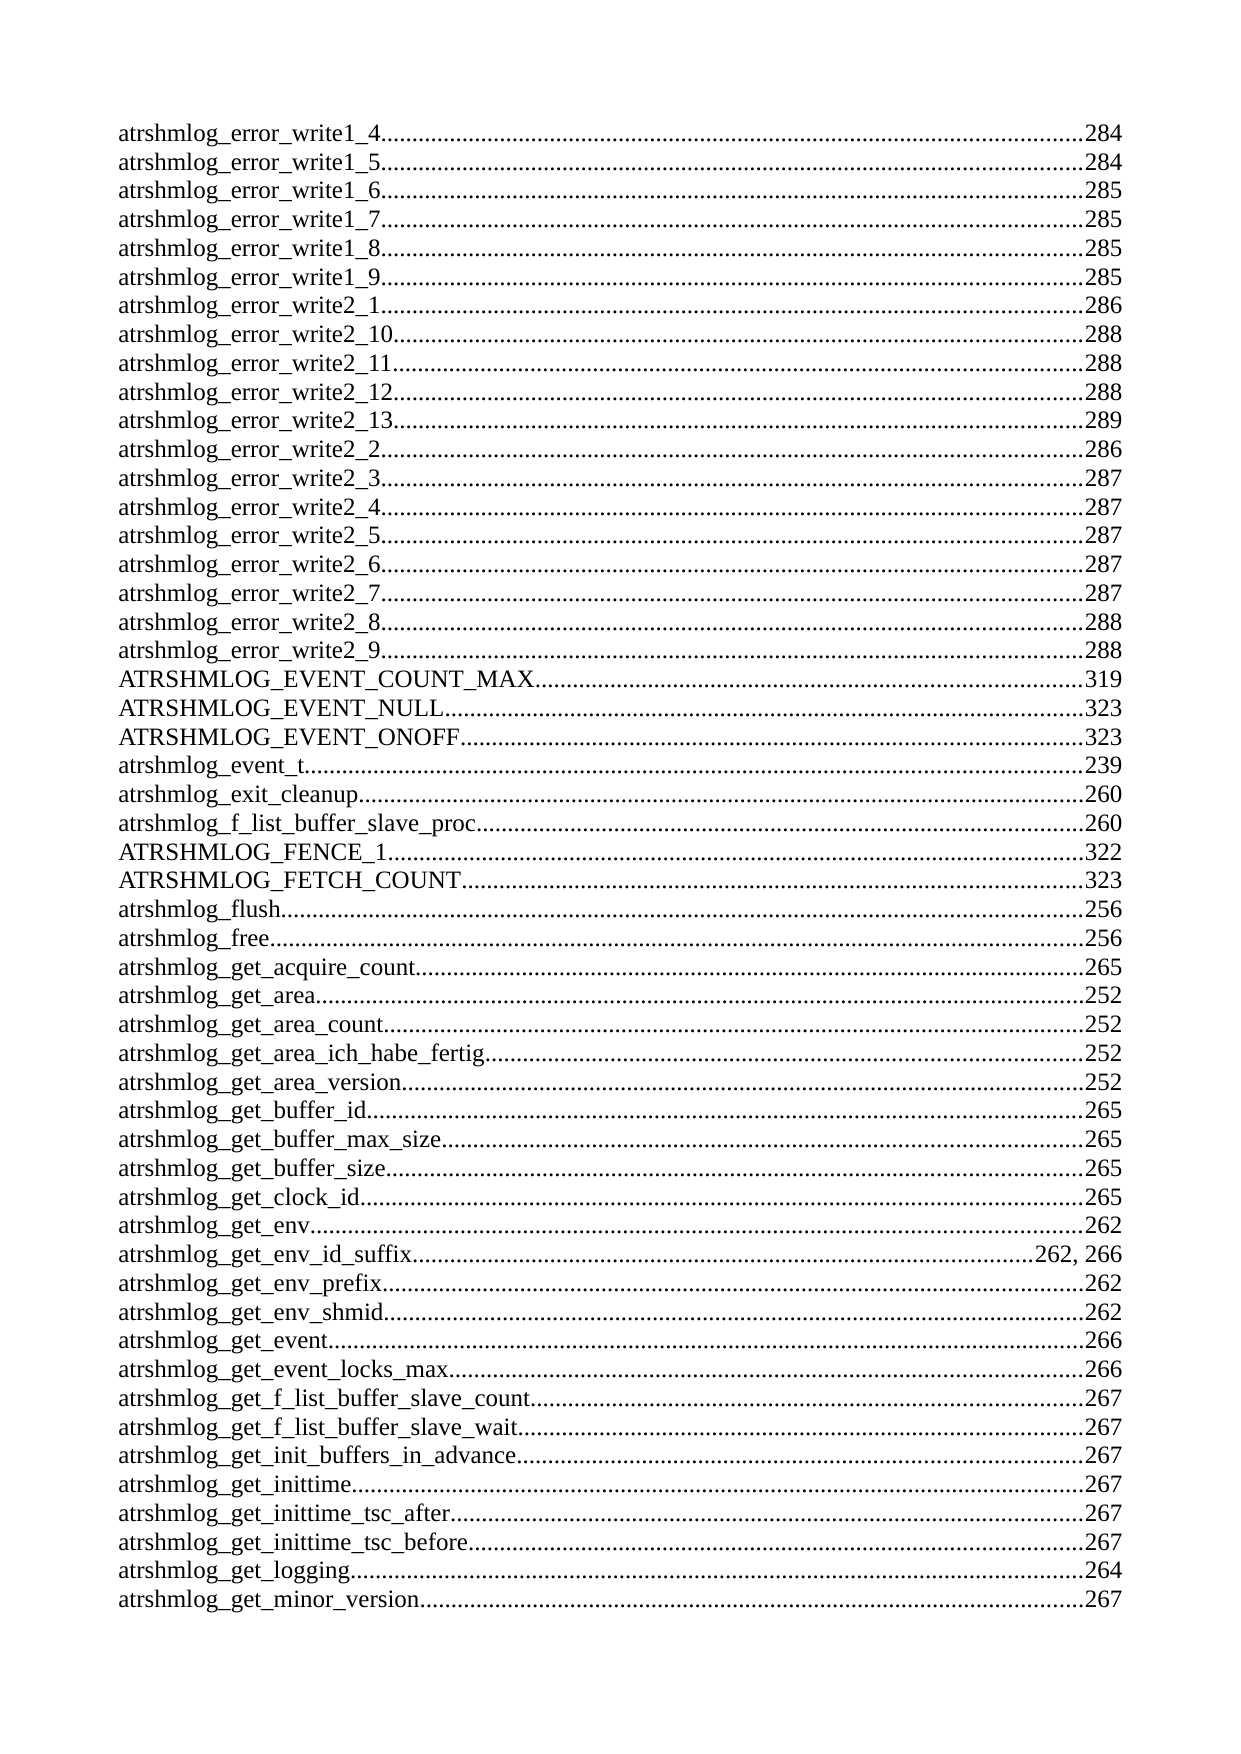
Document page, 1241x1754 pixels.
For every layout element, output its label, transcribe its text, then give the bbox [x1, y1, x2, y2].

text atrshmlog_get_area_version 252 [118, 1067, 1122, 1096]
text atrshmlog_error_write1_8 285 [118, 233, 1122, 262]
text ATRSHMLOG_FETCH_COUNT 323 [118, 866, 1122, 894]
text atrshmlog_exit_cleanup 260 [118, 779, 1122, 808]
text atrshmlog_get_inittime_tsc_after 267 [118, 1498, 1122, 1527]
text atrshmlog_get_area_count 252 [118, 1009, 1122, 1038]
text atrshmlog_error_write2_1 286 [118, 291, 1122, 319]
text atrshmlog_f_list_buffer_slave_proc 260 [118, 808, 1122, 837]
text atrshmlog_error_write1_4 284 [118, 118, 1122, 147]
text atrshmlog_error_write2_4 287 [118, 492, 1122, 521]
text atrshmlog_error_write2_13 289 [118, 406, 1122, 434]
text ATRSHMLOG_EVENT_COUNT_MAX 319 [118, 664, 1122, 693]
text atrshmlog_get_env_prefix 262 [118, 1268, 1122, 1297]
text atrshmlog_get_f_list_buffer_slave_count 267 [118, 1383, 1122, 1412]
text atrshmlog_error_write2_7 287 [118, 578, 1122, 607]
text atrshmlog_get_acquire_count 265 [118, 952, 1122, 981]
text atrshmlog_get_env 262 [118, 1211, 1122, 1239]
text atrshmlog_get_clock_id 265 [118, 1182, 1122, 1211]
text atrshmlog_error_write2_5 287 [118, 521, 1122, 549]
text atrshmlog_error_write1_6 285 [118, 176, 1122, 204]
text atrshmlog_get_area_ich_habe_fertig 252 [118, 1038, 1122, 1067]
text ATRSHMLOG_FENCE_1 322 [118, 837, 1122, 866]
text atrshmlog_error_write2_10 288 [118, 319, 1122, 348]
text atrshmlog_event_t 239 [118, 751, 1122, 779]
text atrshmlog_get_inittime 267 [118, 1469, 1122, 1498]
text atrshmlog_get_area 252 [118, 981, 1122, 1009]
text atrshmlog_get_buffer_max_size 265 [118, 1124, 1122, 1153]
text atrshmlog_get_event_locks_max 266 [118, 1354, 1122, 1383]
text atrshmlog_get_buffer_id 265 [118, 1096, 1122, 1124]
text atrshmlog_get_env_id_suffix 262, 266 [118, 1239, 1122, 1268]
text atrshmlog_get_f_list_buffer_slave_wait 267 [118, 1412, 1122, 1441]
text atrshmlog_error_write2_11 288 [118, 348, 1122, 377]
text ATRSHMLOG_EVENT_NULL 323 [118, 693, 1122, 722]
text atrshmlog_error_write2_2 286 [118, 434, 1122, 463]
text atrshmlog_free 256 [118, 923, 1122, 952]
text atrshmlog_error_write1_9 285 [118, 262, 1122, 291]
text atrshmlog_get_init_buffers_in_advance 267 [118, 1441, 1122, 1469]
text atrshmlog_get_env_shmid 262 [118, 1297, 1122, 1326]
text atrshmlog_error_write2_6 287 [118, 549, 1122, 578]
text atrshmlog_error_write2_8 288 [118, 607, 1122, 636]
text atrshmlog_get_minor_version 267 [118, 1584, 1122, 1613]
text atrshmlog_flush 256 [118, 894, 1122, 923]
text atrshmlog_get_inittime_tsc_before 267 [118, 1527, 1122, 1556]
text atrshmlog_error_write2_12 288 [118, 377, 1122, 406]
text atrshmlog_get_logging 264 [118, 1556, 1122, 1584]
text atrshmlog_get_event 266 [118, 1326, 1122, 1354]
text atrshmlog_error_write2_9 288 [118, 636, 1122, 664]
text atrshmlog_error_write1_5 284 [118, 147, 1122, 176]
text atrshmlog_get_buffer_size 265 [118, 1153, 1122, 1182]
text ATRSHMLOG_EVENT_ONOFF 323 [118, 722, 1122, 751]
text atrshmlog_error_write2_3 287 [118, 463, 1122, 492]
text atrshmlog_error_write1_7 285 [118, 204, 1122, 233]
